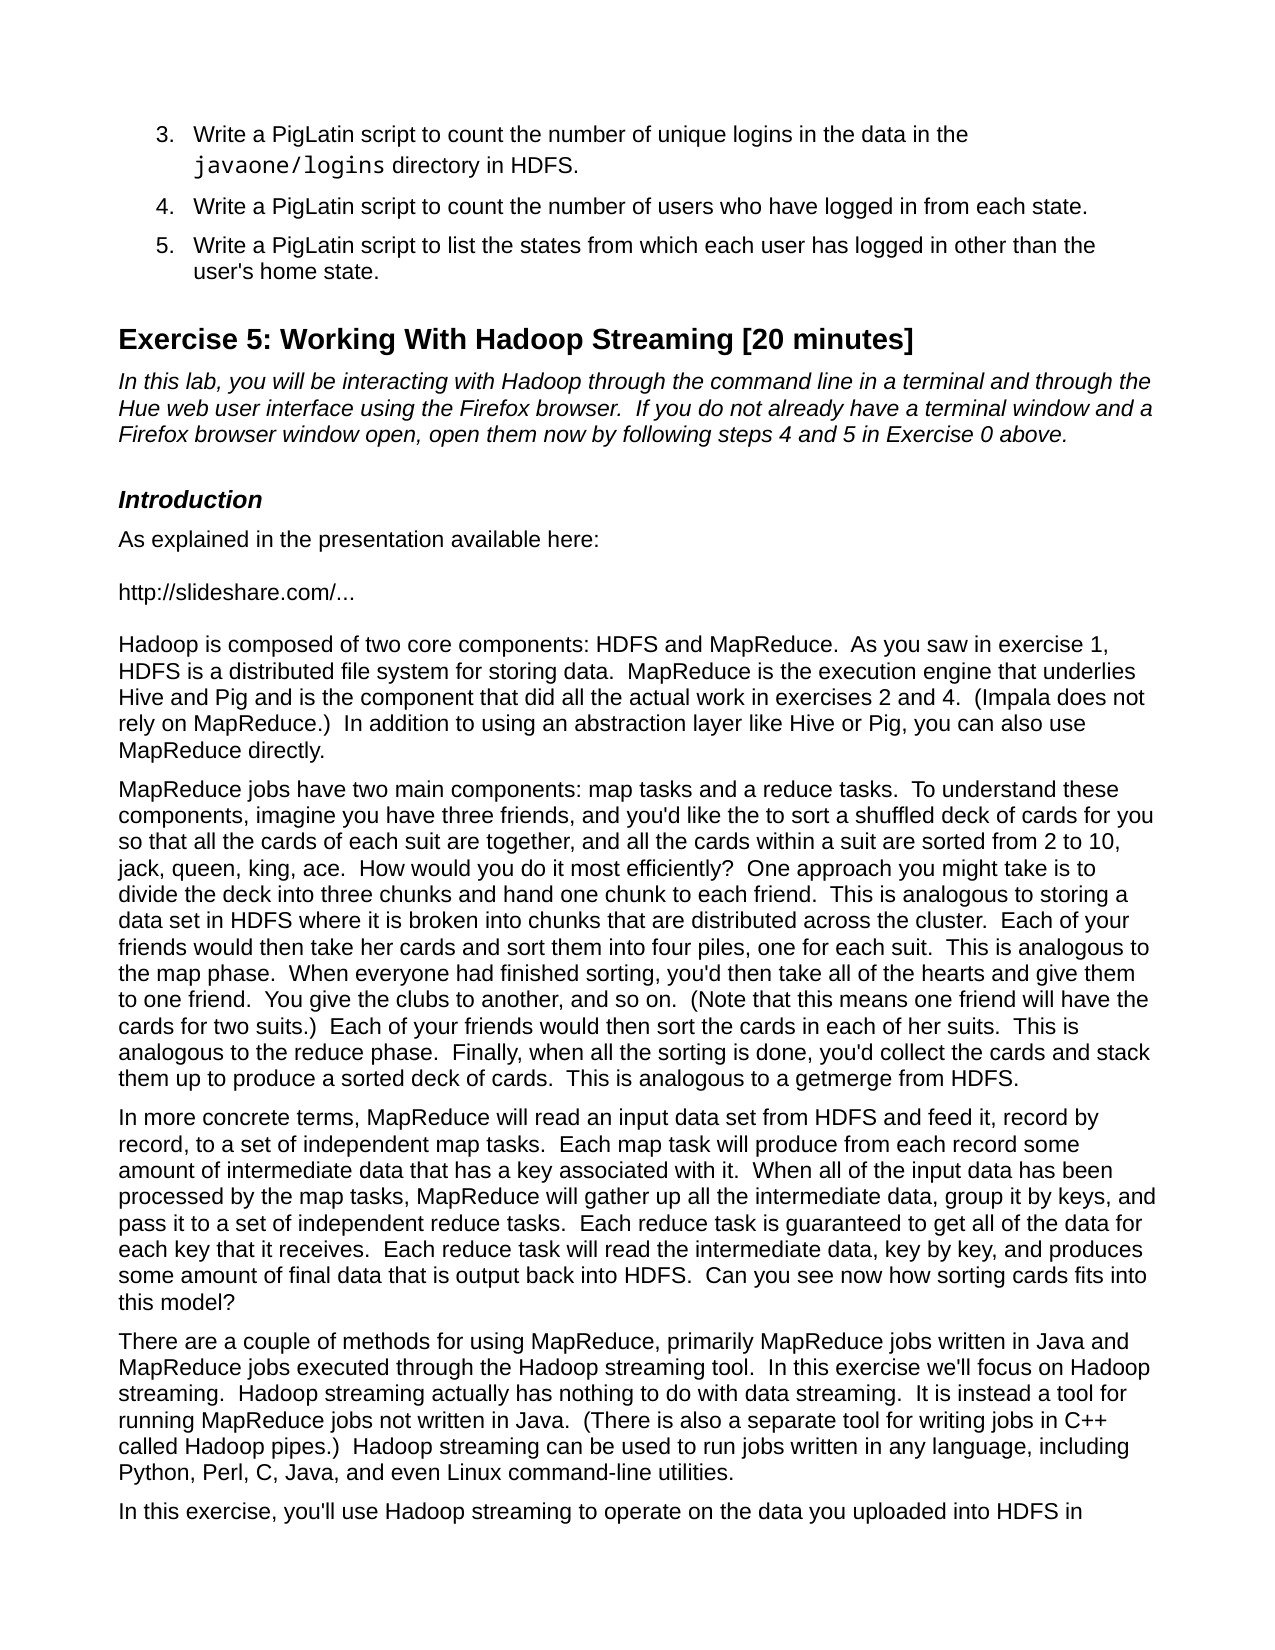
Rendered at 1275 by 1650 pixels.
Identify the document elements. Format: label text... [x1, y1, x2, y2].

text MapReduce jobs have two main components: map tasks and a reduce tasks. To understand these components, imagine you have three friends, and you'd like the to sort a shuffled deck of cards for you so that all the cards of each suit are together, and all the cards within a suit are sorted from 2 to 10, jack, queen, king, ace. How would you do it most efficiently? One approach you might take is to divide the deck into three chunks and hand one chunk to each friend. This is analogous to storing a data set in HDFS where it is broken into chunks that are distributed across the cluster. Each of your friends would then take her cards and sort them into four piles, one for each suit. This is analogous to the map phase. When everyone had finished sorting, you'd then take all of the hearts and give them to one friend. You give the clubs to another, and so on. (Note that this means one friend will have the cards for two suits.) Each of your friends would then sort the cards in each of her suits. This is analogous to the reduce phase. Finally, when all the sorting is done, you'd collect the cards and stack them up to produce a sorted deck of cards. This is analogous to a getmerge from HDFS. [118, 776, 1157, 1092]
list Write a PigLatin script to count the number of users who have logged in from each state. [156, 193, 1157, 219]
text In this lab, you will be interacting with Hadoop through the command line in a terminal and through the Hue web user interface using the Firefox browser. If you do not already have a terminal window and a Firefox browser window open, open them now by following steps 4 and 5 in Exercise 0 above. [118, 368, 1157, 447]
subtitle Exercise 5: Working With Hadoop Streaming [20 minutes] [118, 322, 1157, 356]
list Write a PigLatin script to count the number of unique logins in the data in the javaone/logins directory in HDFS. [156, 118, 1157, 181]
text As explained in the presentation available here: http://slideshare.com/... Hadoop is composed of two core components: HDFS and MapReduce. As you saw in exercise 1, HDFS is a distributed file system for storing data. MapReduce is the execution engine that underlies Hive and Pig and is the component that did all the actual work in exercises 2 and 4. (Impala does not rely on MapReduce.) In addition to using an abstraction layer like Hive or Pig, you can also use MapReduce directly. [118, 526, 1157, 763]
text There are a couple of methods for using MapReduce, primarily MapReduce jobs written in Java and MapReduce jobs executed through the Hadoop streaming tool. In this exercise we'll focus on Hadoop streaming. Hadoop streaming actually has nothing to do with data streaming. It is instead a tool for running MapReduce jobs not written in Java. (There is also a separate tool for writing jobs in C++ called Hadoop pipes.) Hadoop streaming can be used to run jobs written in any language, including Python, Perl, C, Java, and even Linux command-line utilities. [118, 1328, 1157, 1486]
text In this exercise, you'll use Hadoop streaming to operate on the data you uploaded into HDFS in [118, 1498, 1157, 1524]
text In more concrete terms, MapReduce will read an input data set from HDFS and feed it, record by record, to a set of independent map tasks. Each map task will produce from each record some amount of intermediate data that has a key associated with it. When all of the input data has been processed by the map tasks, MapReduce will gather up all the intermediate data, group it by keys, and pass it to a set of independent reduce tasks. Each reduce task is guaranteed to get all of the data for each key that it receives. Each reduce task will read the intermediate data, key by key, and produces some amount of final data that is output back into HDFS. Can you see now how sorting cards fits into this model? [118, 1104, 1157, 1315]
subtitle Introduction [118, 485, 1157, 513]
list Write a PigLatin script to list the states from which each user has logged in other than the user's home state. [156, 232, 1157, 285]
